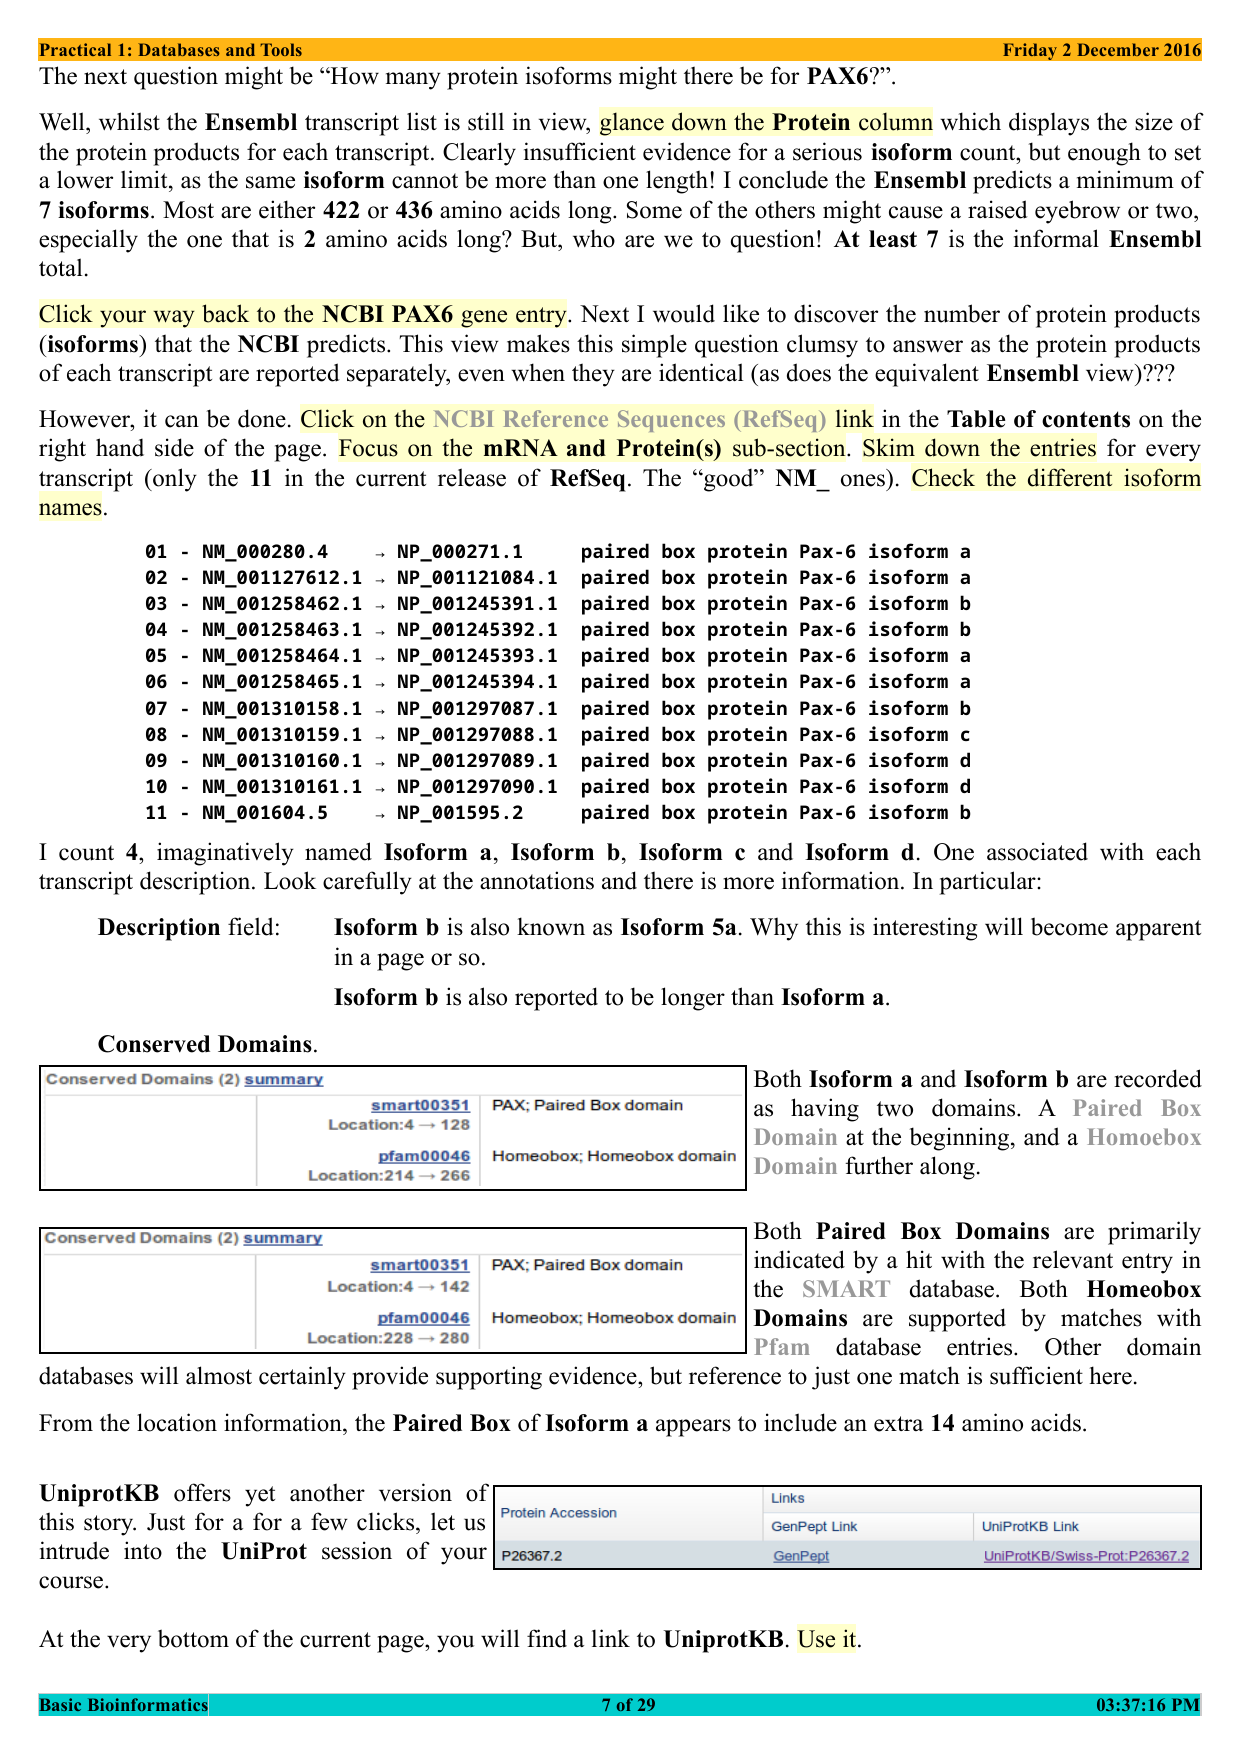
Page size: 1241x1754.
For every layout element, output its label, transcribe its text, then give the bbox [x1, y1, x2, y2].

text [41, 1067, 745, 1189]
text 04 - NM_001258463.1 → NP_001245392.1 paired box protein Pax-6 isoform b [145, 616, 1202, 642]
text 01 - NM_000280.4 → NP_000271.1 paired box protein Pax-6 isoform a [145, 538, 1202, 564]
text Isoform b is also reported to be longer than Isoform a. [97, 982, 1202, 1011]
text 05 - NM_001258464.1 → NP_001245393.1 paired box protein Pax-6 isoform a [145, 642, 1202, 668]
text Both Isoform a and Isoform b are recorded as having two domains. A Paired Box Domain at the beginning, and a Homoebox Domain further along. [38, 1064, 1202, 1180]
text Click your way back to the NCBI PAX6 gene entry. Next I would like to discover the number of protein products (isoforms) that the NCBI predicts. This view makes this simple question clumsy to answer as the protein products of each transcript are reported separately, even when they are identical (as does the equivalent Ensembl view)??? [38, 299, 1202, 387]
text I count 4, imaginatively named Isoform a, Isoform b, Isoform c and Isoform d. One associated with each transcript description. Look carefully at the annotations and there is more information. In particular: [38, 836, 1202, 894]
text At the very bottom of the current page, you will find a link to UniprotKB. Use it. [38, 1624, 1202, 1653]
text 02 - NM_001127612.1 → NP_001121084.1 paired box protein Pax-6 isoform a [145, 564, 1202, 590]
text The next question might be “How many protein isoforms might there be for PAX6?”. [38, 61, 1202, 89]
text Both Paired Box Domains are primarily indicated by a hit with the relevant entry in the SMART database. Both Homeobox Domains are supported by matches with Pfam database entries. Other domain databases will almost certainly provide supporting evidence, but reference to just one match is sufficient here. [38, 1216, 1202, 1390]
text 07 - NM_001310158.1 → NP_001297087.1 paired box protein Pax-6 isoform b [145, 694, 1202, 721]
text 09 - NM_001310160.1 → NP_001297089.1 paired box protein Pax-6 isoform d [145, 747, 1202, 773]
text 11 - NM_001604.5 → NP_001595.2 paired box protein Pax-6 isoform b [145, 799, 1202, 825]
text From the location information, the Paired Box of Isoform a appears to include an extra 14 amino acids. [38, 1408, 1202, 1437]
picture [43, 1231, 743, 1349]
text Conserved Domains. [97, 1029, 1202, 1058]
text 08 - NM_001310159.1 → NP_001297088.1 paired box protein Pax-6 isoform c [145, 721, 1202, 747]
picture [495, 1487, 1200, 1568]
text 03 - NM_001258462.1 → NP_001245391.1 paired box protein Pax-6 isoform b [145, 590, 1202, 616]
text 06 - NM_001258465.1 → NP_001245394.1 paired box protein Pax-6 isoform a [145, 668, 1202, 694]
text Well, whilst the Ensembl transcript list is still in view, glance down the Protein column which displays the size of the protein products for each transcript. Clearly insufficient evidence for a serious isoform count, but enough to set a lower limit, as the same isoform cannot be more than one length! I conclude the Ensembl predicts a minimum of 7 isoforms. Most are either 422 or 436 amino acids long. Some of the others might cause a raised eyebrow or two, especially the one that is 2 amino acids long? But, who are we to question! At least 7 is the informal Ensembl total. [38, 107, 1202, 282]
text 10 - NM_001310161.1 → NP_001297090.1 paired box protein Pax-6 isoform d [145, 773, 1202, 799]
text UniprotKB offers yet another version of this story. Just for a for a few clicks, let us intrude into the UniProt session of your course. [38, 1478, 1202, 1594]
picture [43, 1070, 743, 1186]
text Description field: Isoform b is also known as Isoform 5a. Why this is interesting will become apparent in a page or so. [97, 912, 1202, 970]
text However, it can be done. Click on the NCBI Reference Sequences (RefSeq) link in the Table of contents on the right hand side of the page. Focus on the mRNA and Protein(s) sub-section. Skim down the entries for every transcript (only the 11 in the current release of RefSeq. The “good” NM_ ones). Check the different isoform names. [38, 404, 1202, 521]
